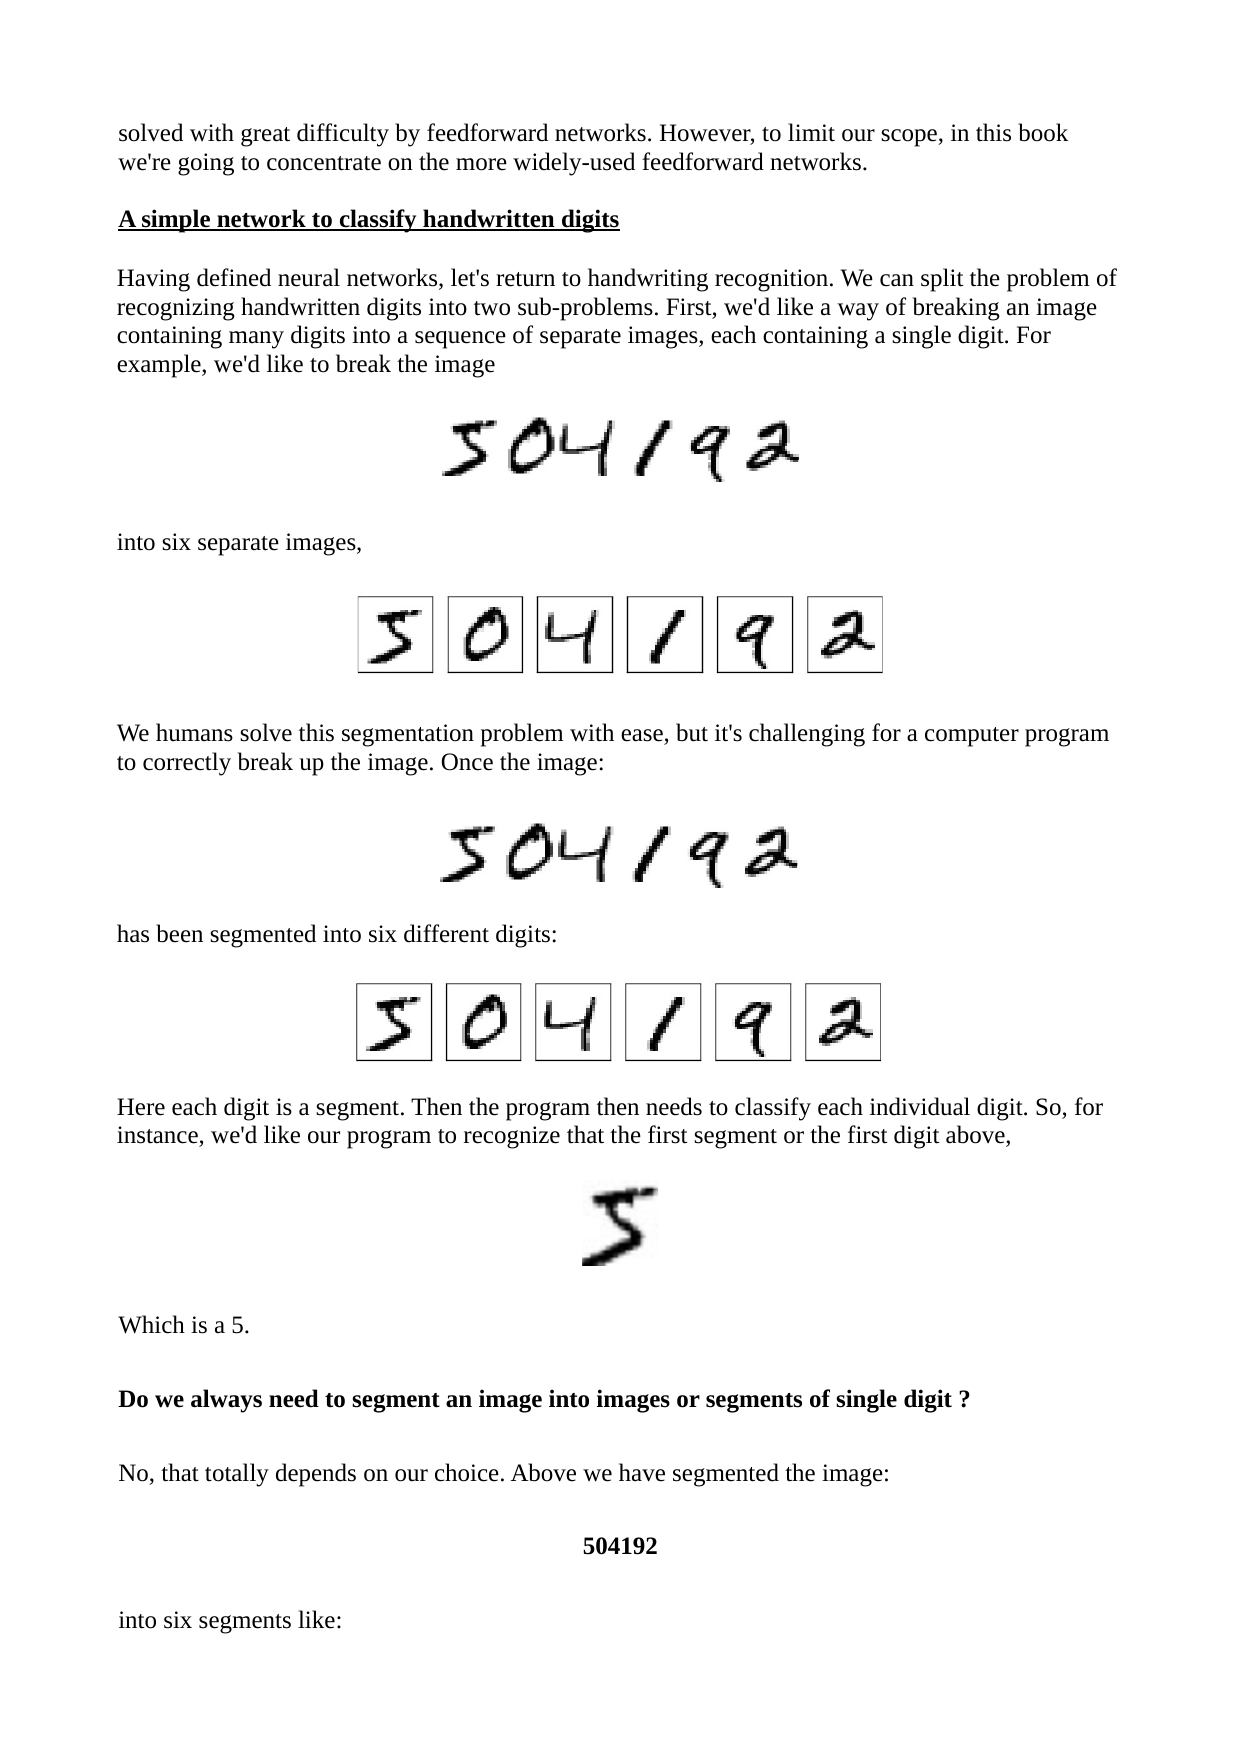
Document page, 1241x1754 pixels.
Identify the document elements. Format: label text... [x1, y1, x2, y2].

picture [357, 591, 883, 674]
text solved with great difficulty by feedforward networks. However, to limit our scope, in this book we're going to concentrate on the more widely-used feedforward networks. [118, 118, 1122, 176]
picture [441, 408, 799, 483]
text We humans solve this segmentation problem with ease, but it's challenging for a computer program to correctly break up the image. Once the image: [117, 718, 1121, 776]
text Do we always need to segment an image into images or segments of single digit ? [118, 1384, 1122, 1413]
picture [439, 815, 798, 889]
text Which is a 5. [118, 1311, 1122, 1339]
text into six segments like: [118, 1605, 1122, 1633]
text has been segmented into six different digits: [117, 919, 1121, 948]
picture [582, 1180, 659, 1266]
picture [356, 978, 881, 1062]
text No, that totally depends on our choice. Above we have segmented the image: [118, 1458, 1122, 1486]
text Here each digit is a segment. Then the program then needs to classify each individual digit. So, for instance, we'd like our program to recognize that the first segment or the first digit above, [117, 1092, 1121, 1149]
text into six separate images, [117, 527, 1121, 556]
text A simple network to classify handwritten digits [118, 204, 1122, 233]
text Having defined neural networks, let's return to handwriting recognition. We can split the problem of recognizing handwritten digits into two sub-problems. First, we'd like a way of breaking an image containing many digits into a sequence of separate images, each containing a single digit. For example, we'd like to break the image [117, 263, 1121, 378]
text 504192 [118, 1531, 1122, 1560]
